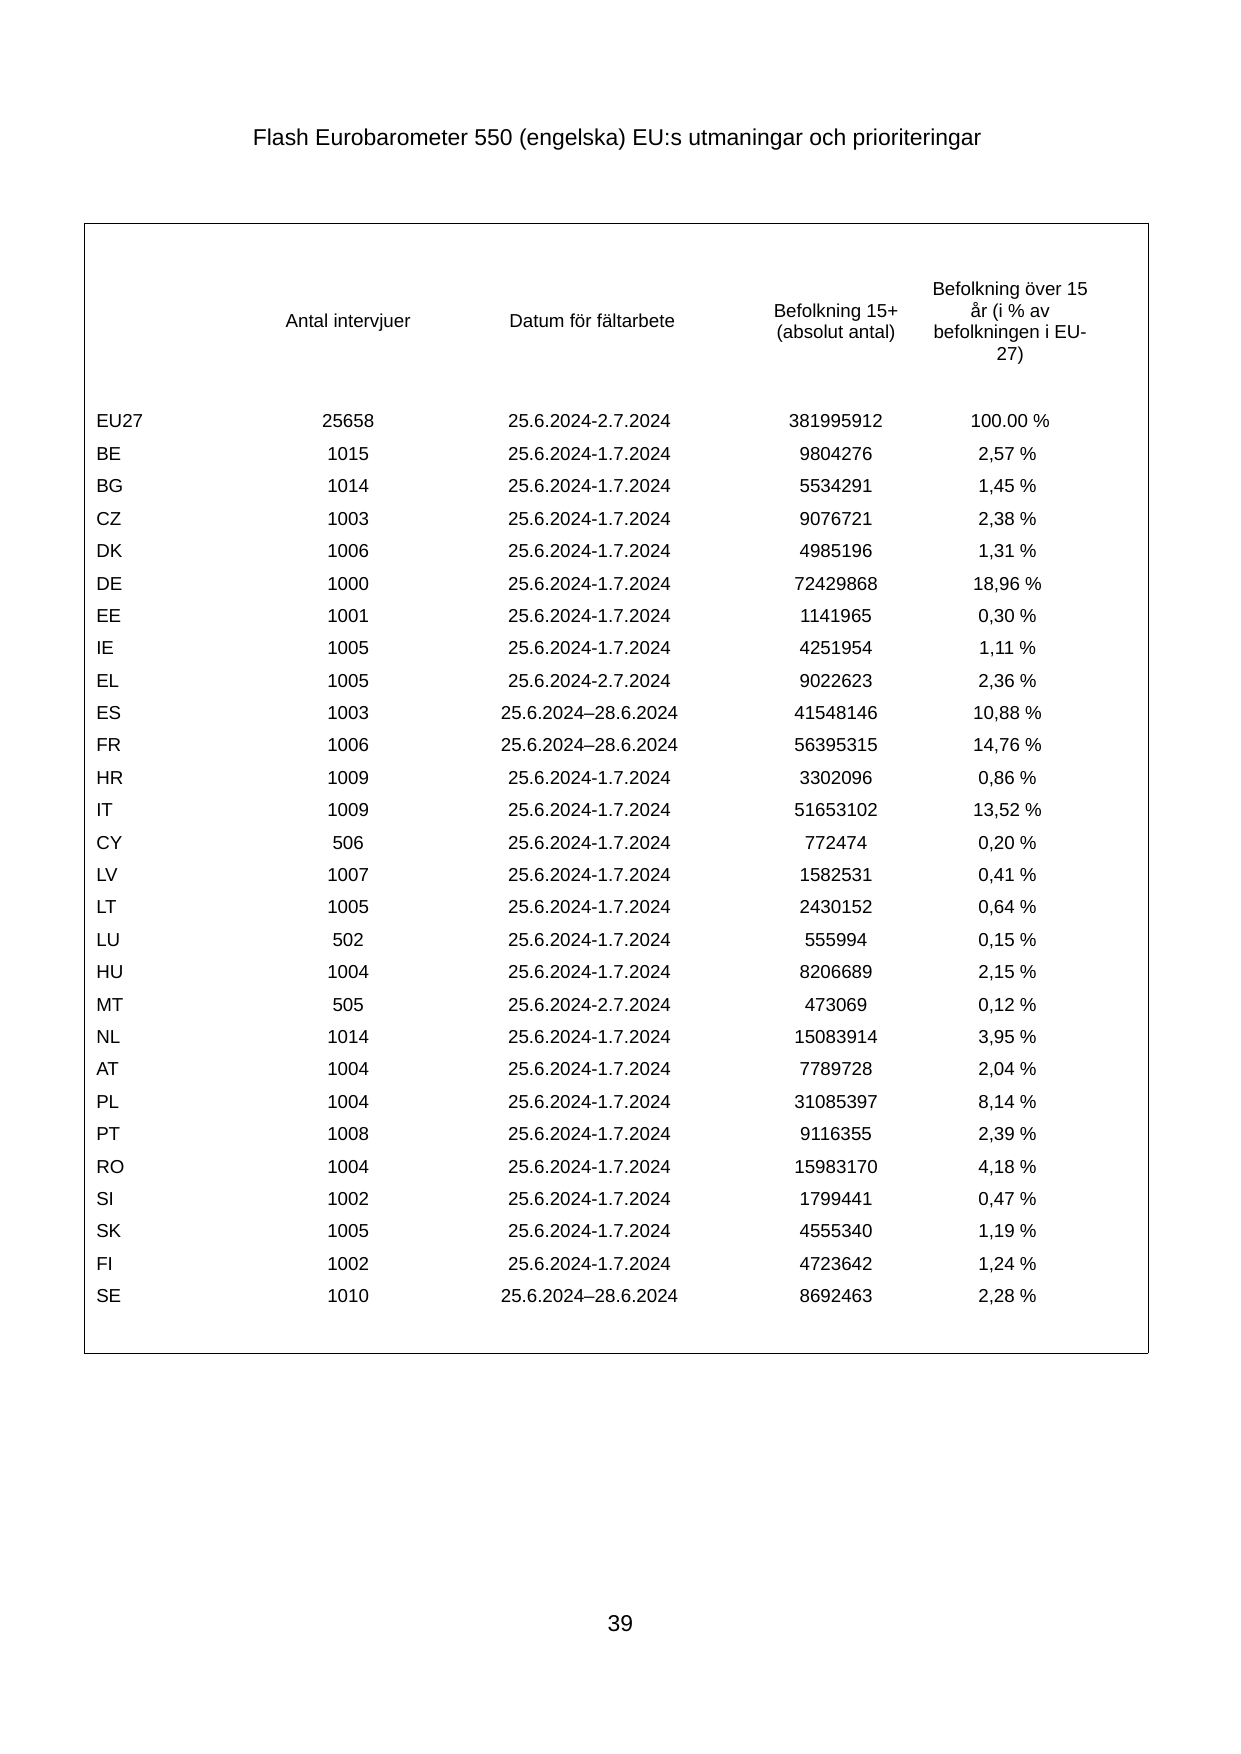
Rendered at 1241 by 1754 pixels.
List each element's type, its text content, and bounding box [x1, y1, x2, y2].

table_cell 1008 [261, 1118, 435, 1150]
table_cell 9804276 [749, 437, 923, 470]
table_cell 1003 [261, 502, 435, 534]
table_cell 0,12 % [923, 988, 1097, 1020]
table_cell EL [93, 664, 177, 696]
table_cell AT [93, 1053, 177, 1085]
table_cell 51653102 [749, 794, 923, 826]
table_header Antal intervjuer [261, 270, 435, 372]
table_cell [177, 405, 261, 437]
table_cell 25.6.2024-1.7.2024 [435, 1085, 749, 1118]
table_cell 1009 [261, 794, 435, 826]
table_cell [177, 988, 261, 1020]
table_cell HR [93, 761, 177, 794]
table_cell [177, 1053, 261, 1085]
table_cell [749, 373, 923, 405]
table_cell 1,11 % [923, 632, 1097, 664]
table_cell 25.6.2024-1.7.2024 [435, 1183, 749, 1215]
table_cell 2,36 % [923, 664, 1097, 696]
table_cell 4723642 [749, 1247, 923, 1279]
table_cell 1014 [261, 1020, 435, 1053]
table_cell [177, 1280, 261, 1312]
table_cell SK [93, 1215, 177, 1247]
table_cell LU [93, 923, 177, 956]
table_cell IE [93, 632, 177, 664]
table_cell 381995912 [749, 405, 923, 437]
table_cell 9022623 [749, 664, 923, 696]
table_cell 1,24 % [923, 1247, 1097, 1279]
table_cell 25.6.2024-2.7.2024 [435, 664, 749, 696]
table_cell 5534291 [749, 470, 923, 502]
table_cell 8206689 [749, 956, 923, 988]
table_header Datum för fältarbete [435, 270, 749, 372]
table_cell 25.6.2024–28.6.2024 [435, 729, 749, 761]
table_cell [177, 1085, 261, 1118]
table_cell [177, 599, 261, 632]
table_cell 14,76 % [923, 729, 1097, 761]
table_cell 25.6.2024-1.7.2024 [435, 859, 749, 891]
table_header Befolkning 15+ (absolut antal) [749, 270, 923, 372]
table_cell 15083914 [749, 1020, 923, 1053]
table_cell 505 [261, 988, 435, 1020]
table_header Befolkning över 15 år (i % av befolkningen i EU-27) [923, 270, 1097, 372]
table_cell MT [93, 988, 177, 1020]
table_cell EE [93, 599, 177, 632]
table_cell 2,57 % [923, 437, 1097, 470]
table_cell LT [93, 891, 177, 923]
table_cell [177, 923, 261, 956]
table_cell 4,18 % [923, 1150, 1097, 1182]
table_cell 1007 [261, 859, 435, 891]
table_cell 7789728 [749, 1053, 923, 1085]
table_cell [177, 826, 261, 858]
table_cell 56395315 [749, 729, 923, 761]
table_cell RO [93, 1150, 177, 1182]
table_cell IT [93, 794, 177, 826]
table_cell FR [93, 729, 177, 761]
table_cell 13,52 % [923, 794, 1097, 826]
table_cell 772474 [749, 826, 923, 858]
table_cell 1,45 % [923, 470, 1097, 502]
table_cell DK [93, 535, 177, 567]
table_cell NL [93, 1020, 177, 1053]
table_cell 0,20 % [923, 826, 1097, 858]
table_cell [177, 1020, 261, 1053]
table_cell 1005 [261, 632, 435, 664]
table_cell 31085397 [749, 1085, 923, 1118]
table_cell 25.6.2024-1.7.2024 [435, 599, 749, 632]
table_cell 2,39 % [923, 1118, 1097, 1150]
table_cell [923, 373, 1097, 405]
table_cell 25.6.2024-1.7.2024 [435, 1118, 749, 1150]
table_cell 100,00 % [923, 405, 1097, 437]
table_cell 25.6.2024-1.7.2024 [435, 437, 749, 470]
table_cell [177, 1215, 261, 1247]
table_cell 1004 [261, 1053, 435, 1085]
table_cell [177, 794, 261, 826]
table_cell 1,31 % [923, 535, 1097, 567]
table_cell [177, 632, 261, 664]
table_cell 25.6.2024-2.7.2024 [435, 988, 749, 1020]
table_cell [177, 956, 261, 988]
table_cell PL [93, 1085, 177, 1118]
table_cell 1000 [261, 567, 435, 599]
table_cell 1006 [261, 729, 435, 761]
table_cell 0,86 % [923, 761, 1097, 794]
table_cell HU [93, 956, 177, 988]
table_cell [93, 373, 177, 405]
table_cell 25.6.2024–28.6.2024 [435, 1280, 749, 1312]
table_cell [177, 1150, 261, 1182]
table_cell [177, 761, 261, 794]
table_cell 1010 [261, 1280, 435, 1312]
table_cell 25.6.2024-1.7.2024 [435, 535, 749, 567]
table_cell 41548146 [749, 696, 923, 729]
table_cell PT [93, 1118, 177, 1150]
table_cell 8,14 % [923, 1085, 1097, 1118]
table_cell 1004 [261, 1085, 435, 1118]
table_cell [177, 535, 261, 567]
table_cell 473069 [749, 988, 923, 1020]
table_cell BE [93, 437, 177, 470]
table_cell 8692463 [749, 1280, 923, 1312]
table_cell 1004 [261, 956, 435, 988]
table_cell 4985196 [749, 535, 923, 567]
table_cell 25.6.2024-1.7.2024 [435, 956, 749, 988]
table_cell 4555340 [749, 1215, 923, 1247]
table_cell 1006 [261, 535, 435, 567]
table_cell 2,28 % [923, 1280, 1097, 1312]
table_cell 1,19 % [923, 1215, 1097, 1247]
table_cell [177, 891, 261, 923]
table_cell FI [93, 1247, 177, 1279]
table_cell 2,04 % [923, 1053, 1097, 1085]
table_cell 25.6.2024-1.7.2024 [435, 1053, 749, 1085]
table_cell CZ [93, 502, 177, 534]
table_cell 25.6.2024-1.7.2024 [435, 923, 749, 956]
table_cell BG [93, 470, 177, 502]
table_cell 555994 [749, 923, 923, 956]
table_cell 3302096 [749, 761, 923, 794]
table_cell 4251954 [749, 632, 923, 664]
table_cell 2,38 % [923, 502, 1097, 534]
table_cell 9116355 [749, 1118, 923, 1150]
table_cell 25658 [261, 405, 435, 437]
table_cell 1004 [261, 1150, 435, 1182]
table_cell 25.6.2024-1.7.2024 [435, 761, 749, 794]
table_cell DE [93, 567, 177, 599]
table_cell 1582531 [749, 859, 923, 891]
table_cell 0,41 % [923, 859, 1097, 891]
table_cell 0,47 % [923, 1183, 1097, 1215]
table_cell 25.6.2024-1.7.2024 [435, 1215, 749, 1247]
table_cell [261, 373, 435, 405]
table_cell 25.6.2024-1.7.2024 [435, 567, 749, 599]
table_cell [177, 729, 261, 761]
table_cell EU27 [93, 405, 177, 437]
table_cell 25.6.2024-1.7.2024 [435, 502, 749, 534]
table_cell [177, 373, 261, 405]
table_cell [177, 437, 261, 470]
table_cell 3,95 % [923, 1020, 1097, 1053]
table_cell LV [93, 859, 177, 891]
table_cell ES [93, 696, 177, 729]
table_cell [435, 373, 749, 405]
table_cell [177, 664, 261, 696]
table_cell 1001 [261, 599, 435, 632]
table_cell 25.6.2024-1.7.2024 [435, 794, 749, 826]
table_cell [177, 567, 261, 599]
table_cell 1009 [261, 761, 435, 794]
table_cell 25.6.2024-1.7.2024 [435, 1150, 749, 1182]
table_cell 2,15 % [923, 956, 1097, 988]
table_cell 25.6.2024-1.7.2024 [435, 891, 749, 923]
table_cell 0,15 % [923, 923, 1097, 956]
table_cell 1015 [261, 437, 435, 470]
table_cell 1003 [261, 696, 435, 729]
table_cell 18,96 % [923, 567, 1097, 599]
table_cell 25.6.2024-1.7.2024 [435, 632, 749, 664]
table_cell 0,64 % [923, 891, 1097, 923]
table_cell [177, 1247, 261, 1279]
table_cell 0,30 % [923, 599, 1097, 632]
table_cell CY [93, 826, 177, 858]
table_cell SE [93, 1280, 177, 1312]
table_cell 2430152 [749, 891, 923, 923]
table_cell 25.6.2024-1.7.2024 [435, 1247, 749, 1279]
table_cell [177, 502, 261, 534]
table_cell 1005 [261, 1215, 435, 1247]
table_cell 9076721 [749, 502, 923, 534]
table_cell 1005 [261, 664, 435, 696]
table_cell [177, 470, 261, 502]
table_cell 25.6.2024–28.6.2024 [435, 696, 749, 729]
table_cell SI [93, 1183, 177, 1215]
table_cell 1014 [261, 470, 435, 502]
table_cell 25.6.2024-1.7.2024 [435, 470, 749, 502]
table_cell 1005 [261, 891, 435, 923]
table_cell 1141965 [749, 599, 923, 632]
table_cell 1002 [261, 1247, 435, 1279]
table_cell 72429868 [749, 567, 923, 599]
table_cell 502 [261, 923, 435, 956]
table_header [177, 270, 261, 372]
table_header [93, 270, 177, 372]
table_cell [177, 696, 261, 729]
table_cell 506 [261, 826, 435, 858]
table_cell 25.6.2024-1.7.2024 [435, 1020, 749, 1053]
table_cell 1002 [261, 1183, 435, 1215]
table_cell [177, 1118, 261, 1150]
table_cell 25.6.2024-2.7.2024 [435, 405, 749, 437]
table_cell 25.6.2024-1.7.2024 [435, 826, 749, 858]
table_cell [177, 859, 261, 891]
table_cell 15983170 [749, 1150, 923, 1182]
table_cell 10,88 % [923, 696, 1097, 729]
table_cell 1799441 [749, 1183, 923, 1215]
table_cell [177, 1183, 261, 1215]
